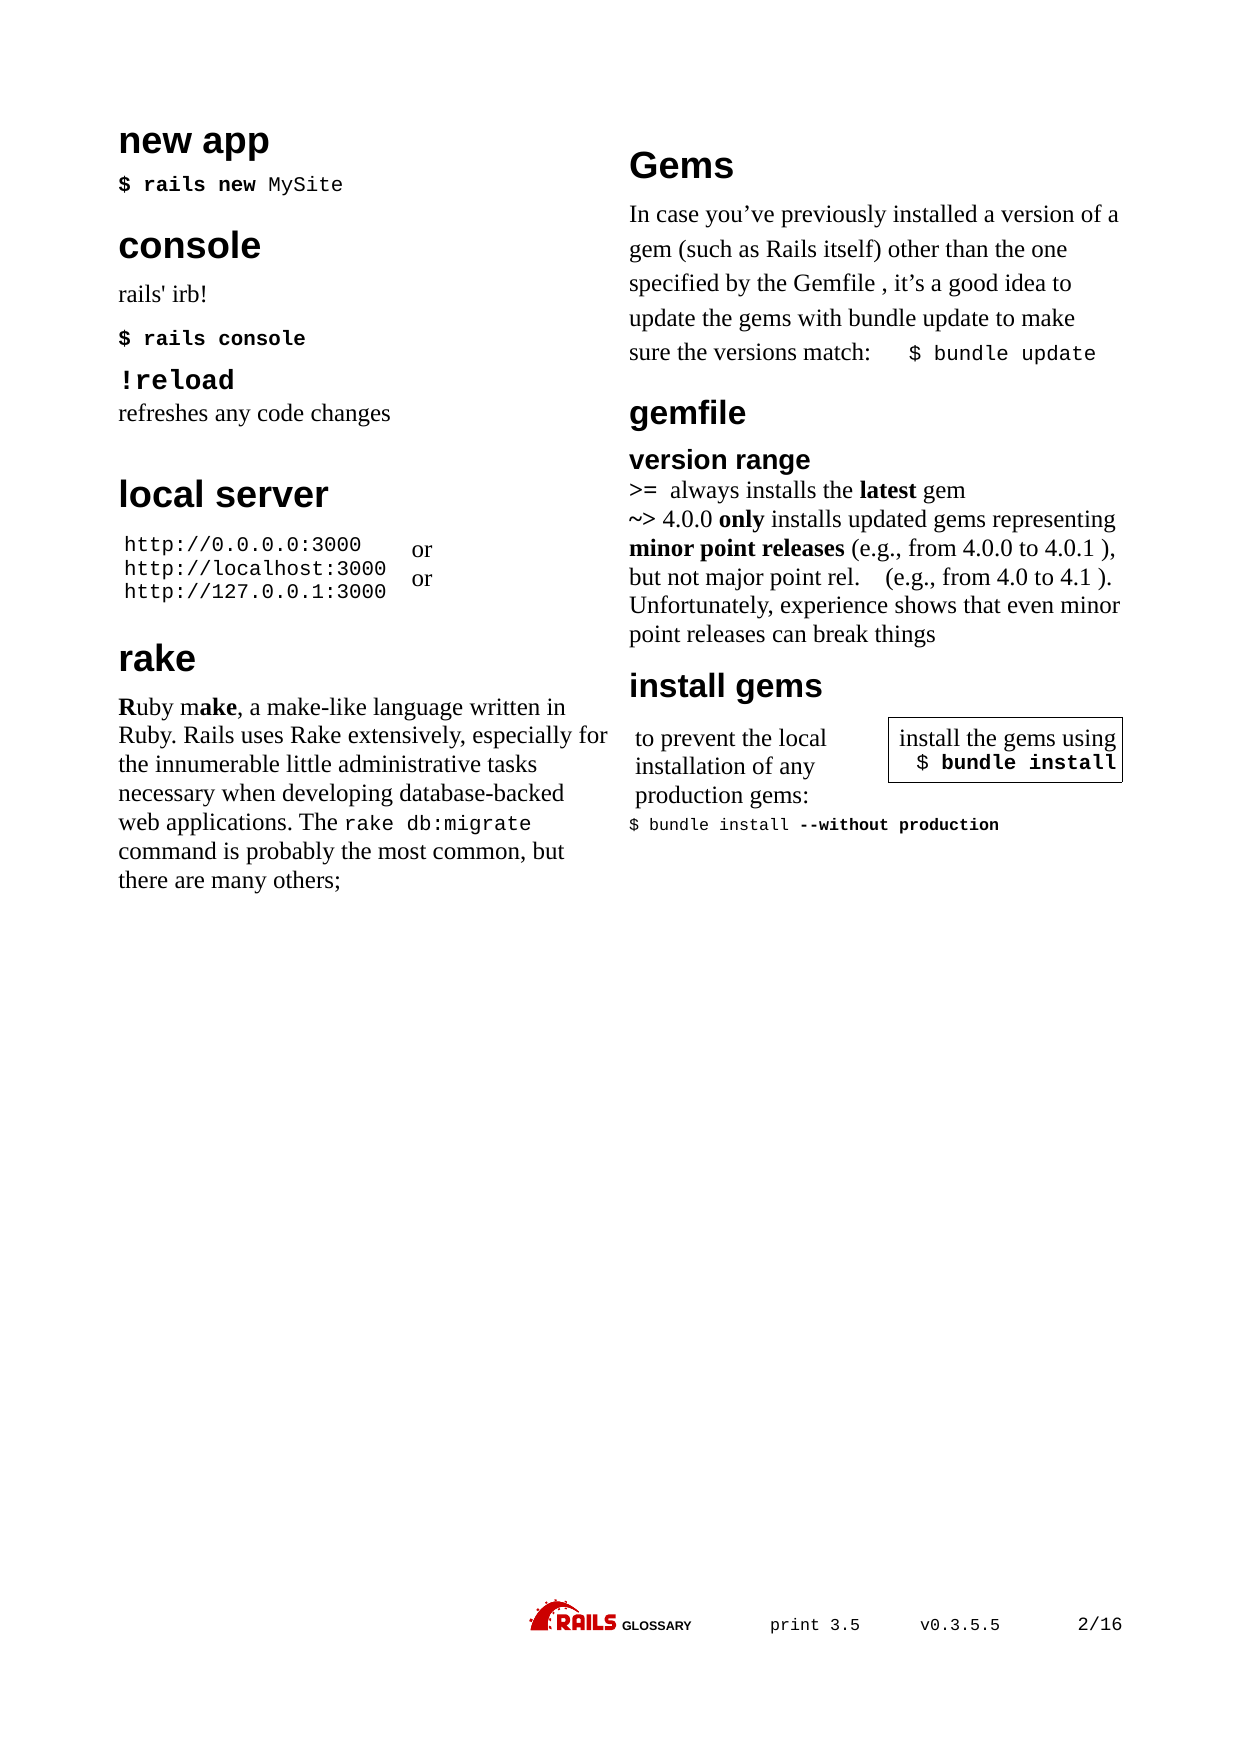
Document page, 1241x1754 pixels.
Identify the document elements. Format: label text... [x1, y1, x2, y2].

text refreshes any code changes [118, 398, 611, 427]
subtitle rake [118, 636, 611, 679]
subtitle Gems [629, 143, 1122, 187]
table_header to prevent the local installation of any production gems: [629, 717, 888, 817]
text Ruby make, a make-like language written in Ruby. Rails uses Rake extensively, especially for the innumerable little administrative tasks necessary when developing database-backed web applications. The rake db:migrate command is probably the most common, but there are many others; [118, 692, 611, 894]
subtitle version range [629, 444, 1122, 476]
table_header install the gems using $ bundle install [889, 718, 1122, 782]
subtitle !reload [118, 367, 611, 398]
text $ bundle install --without production [629, 817, 1122, 836]
subtitle install gems [629, 666, 1122, 704]
text rails' irb! [118, 279, 611, 308]
subtitle console [118, 223, 611, 267]
text >= always installs the latest gem [629, 476, 1122, 504]
text In case you’ve previously installed a version of a gem (such as Rails itself) other than the one specified by the Gemfile , it’s a good idea to update the gems with bundle update to make sure the versions match: $ bundle update [629, 199, 1122, 367]
text ~> 4.0.0 only installs updated gems representing minor point releases (e.g., from 4.0.0 to 4.0.1 ), but not major point rel. (e.g., from 4.0 to 4.1 ). Unfortunately, experience shows that even minor point releases can break things [629, 504, 1122, 648]
table_header http://0.0.0.0:3000 http://localhost:3000 http://127.0.0.1:3000 [118, 528, 406, 611]
subtitle local server [118, 472, 611, 516]
text $ rails console [118, 328, 611, 352]
table_cell [889, 783, 1122, 817]
subtitle new app [118, 118, 611, 162]
subtitle gemfile [629, 393, 1122, 432]
table_header or or [406, 528, 611, 611]
text $ rails new MySite [118, 174, 611, 198]
